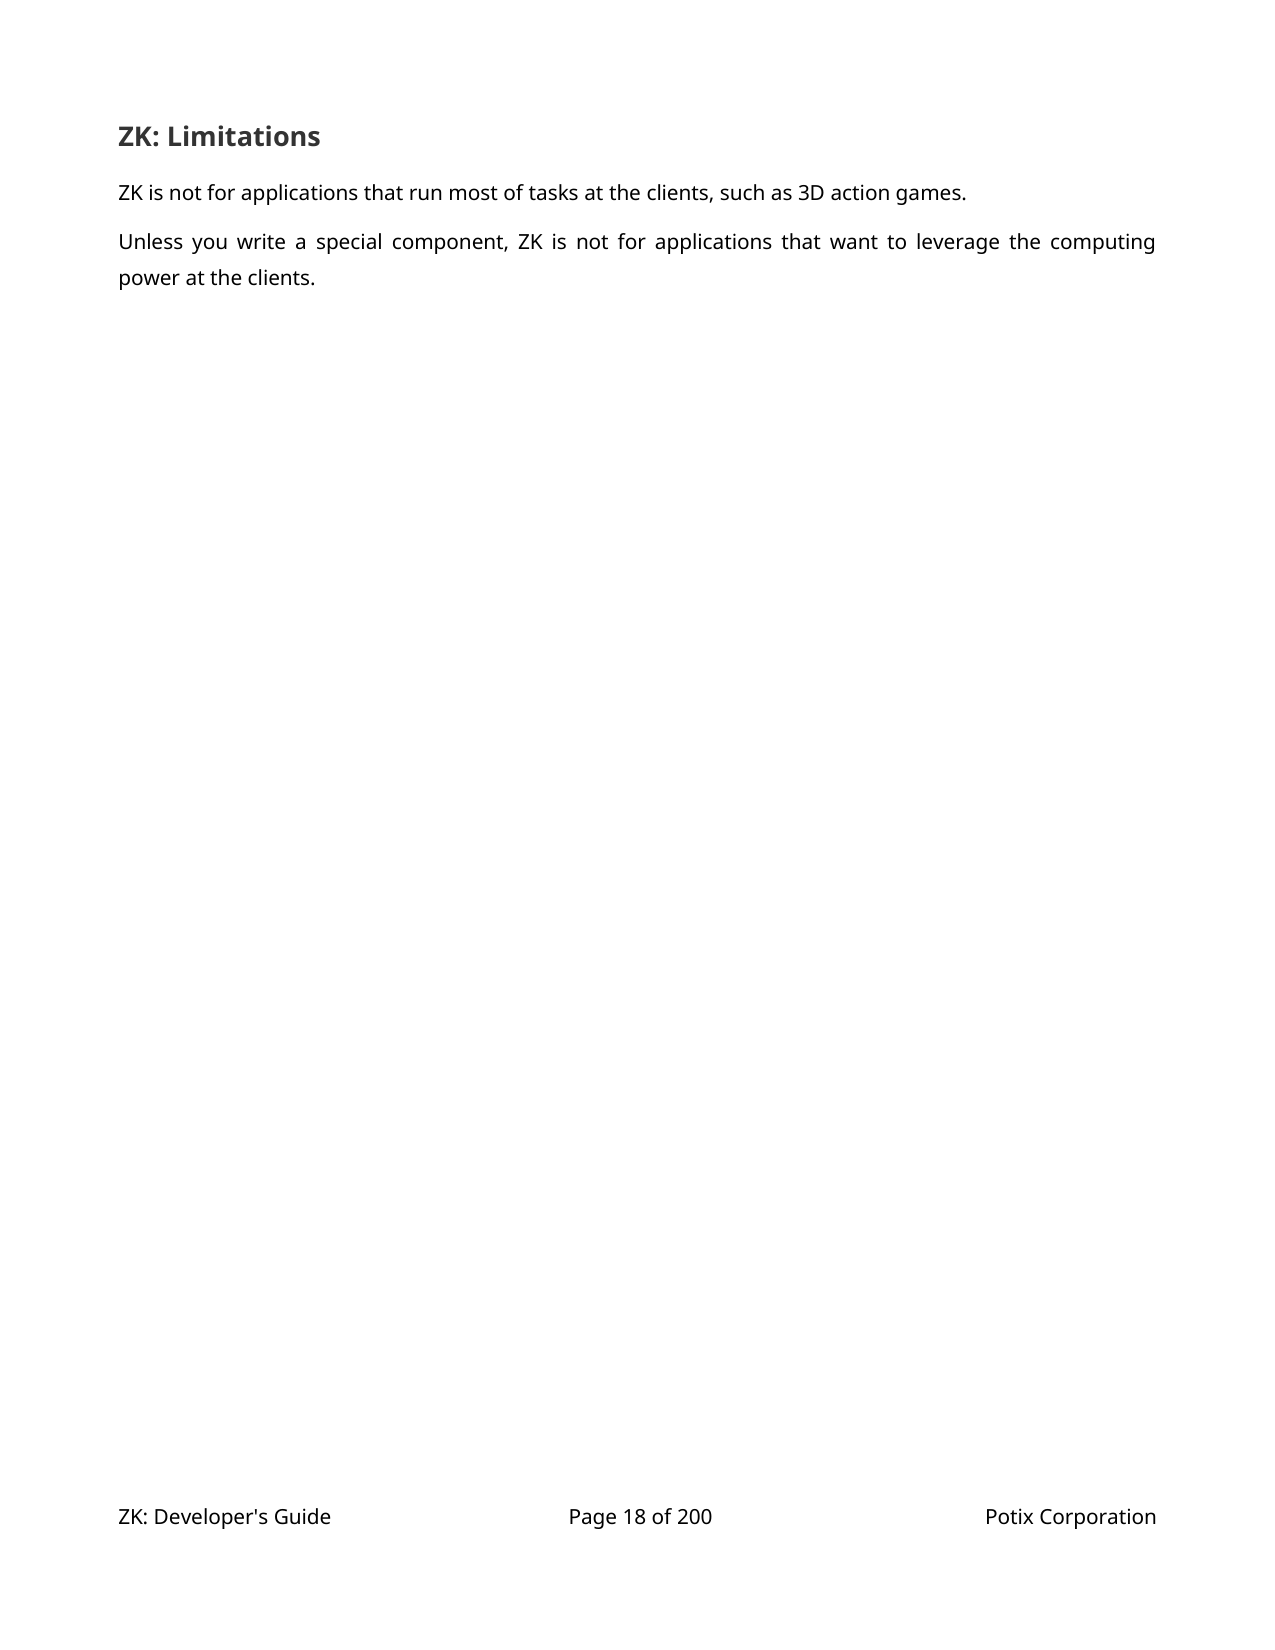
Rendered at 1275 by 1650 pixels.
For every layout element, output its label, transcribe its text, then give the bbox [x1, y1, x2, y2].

subtitle ZK: Limitations [118, 118, 1157, 155]
text Unless you write a special component, ZK is not for applications that want to leverage the computing power at the clients. [118, 227, 1157, 291]
text ZK is not for applications that run most of tasks at the clients, such as 3D action games. [118, 178, 1157, 207]
